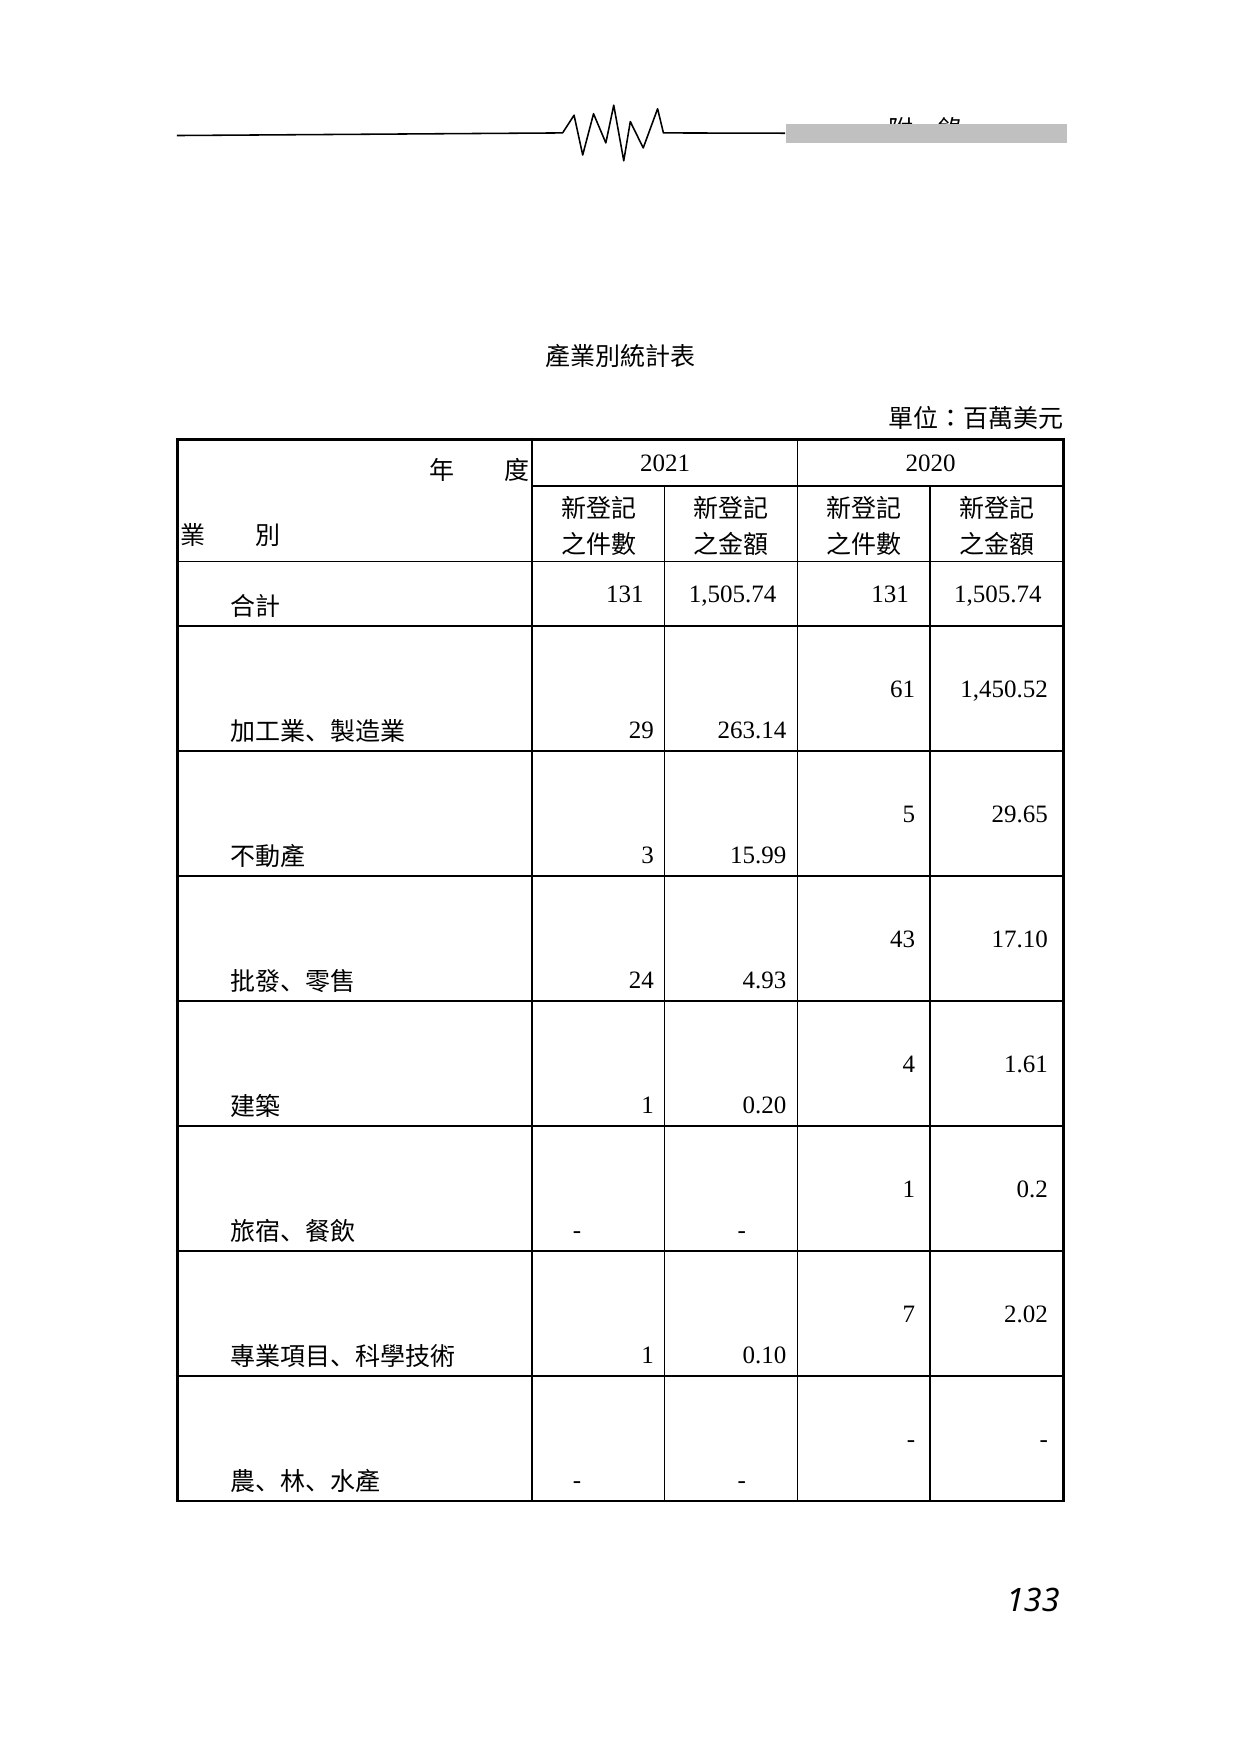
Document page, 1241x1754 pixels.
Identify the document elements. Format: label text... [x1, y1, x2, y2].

table_cell 批發、零售 [179, 877, 531, 1000]
table_cell 17.10 [931, 877, 1062, 1000]
table_cell 0.10 [665, 1252, 797, 1375]
table_cell 29.65 [931, 752, 1062, 875]
table_cell 農、林、水產 [179, 1377, 531, 1500]
table_cell 1 [798, 1127, 929, 1250]
table_cell 4.93 [665, 877, 797, 1000]
table_cell 1.61 [931, 1002, 1062, 1125]
table_cell 1,505.74 [665, 562, 797, 625]
table_cell 專業項目、科學技術 [179, 1252, 531, 1375]
text 產業別統計表 [177, 313, 1063, 375]
table_cell - [533, 1127, 664, 1250]
table_cell 新登記 之件數 [533, 487, 664, 561]
table_cell 新登記 之金額 [665, 487, 797, 561]
table_cell - [931, 1377, 1062, 1500]
table_cell 61 [798, 627, 929, 750]
table_cell 新登記 之件數 [798, 487, 929, 561]
table_cell 1 [533, 1252, 664, 1375]
table_cell 5 [798, 752, 929, 875]
table_cell 1,505.74 [931, 562, 1062, 625]
table_cell 3 [533, 752, 664, 875]
table_cell 合計 [179, 562, 531, 625]
table_cell 7 [798, 1252, 929, 1375]
table_cell 131 [533, 562, 664, 625]
table_cell 2.02 [931, 1252, 1062, 1375]
table_cell 131 [798, 562, 929, 625]
table_cell 263.14 [665, 627, 797, 750]
table_cell - [798, 1377, 929, 1500]
table_cell 建築 [179, 1002, 531, 1125]
table_cell 旅宿、餐飲 [179, 1127, 531, 1250]
table_cell 1,450.52 [931, 627, 1062, 750]
table_header 年 度 業 別 [179, 441, 531, 561]
table_cell 24 [533, 877, 664, 1000]
table_cell - [665, 1377, 797, 1500]
table_cell 43 [798, 877, 929, 1000]
table_cell 0.20 [665, 1002, 797, 1125]
table_cell 1 [533, 1002, 664, 1125]
table_cell 不動產 [179, 752, 531, 875]
table_cell - [533, 1377, 664, 1500]
table_cell 新登記 之金額 [931, 487, 1062, 561]
text 單位：百萬美元 [177, 375, 1063, 438]
table_cell 4 [798, 1002, 929, 1125]
table_header 2020 [798, 441, 1062, 485]
table_cell - [665, 1127, 797, 1250]
table_header 2021 [533, 441, 797, 485]
table_cell 加工業、製造業 [179, 627, 531, 750]
table_cell 15.99 [665, 752, 797, 875]
table_cell 0.2 [931, 1127, 1062, 1250]
table_cell 29 [533, 627, 664, 750]
